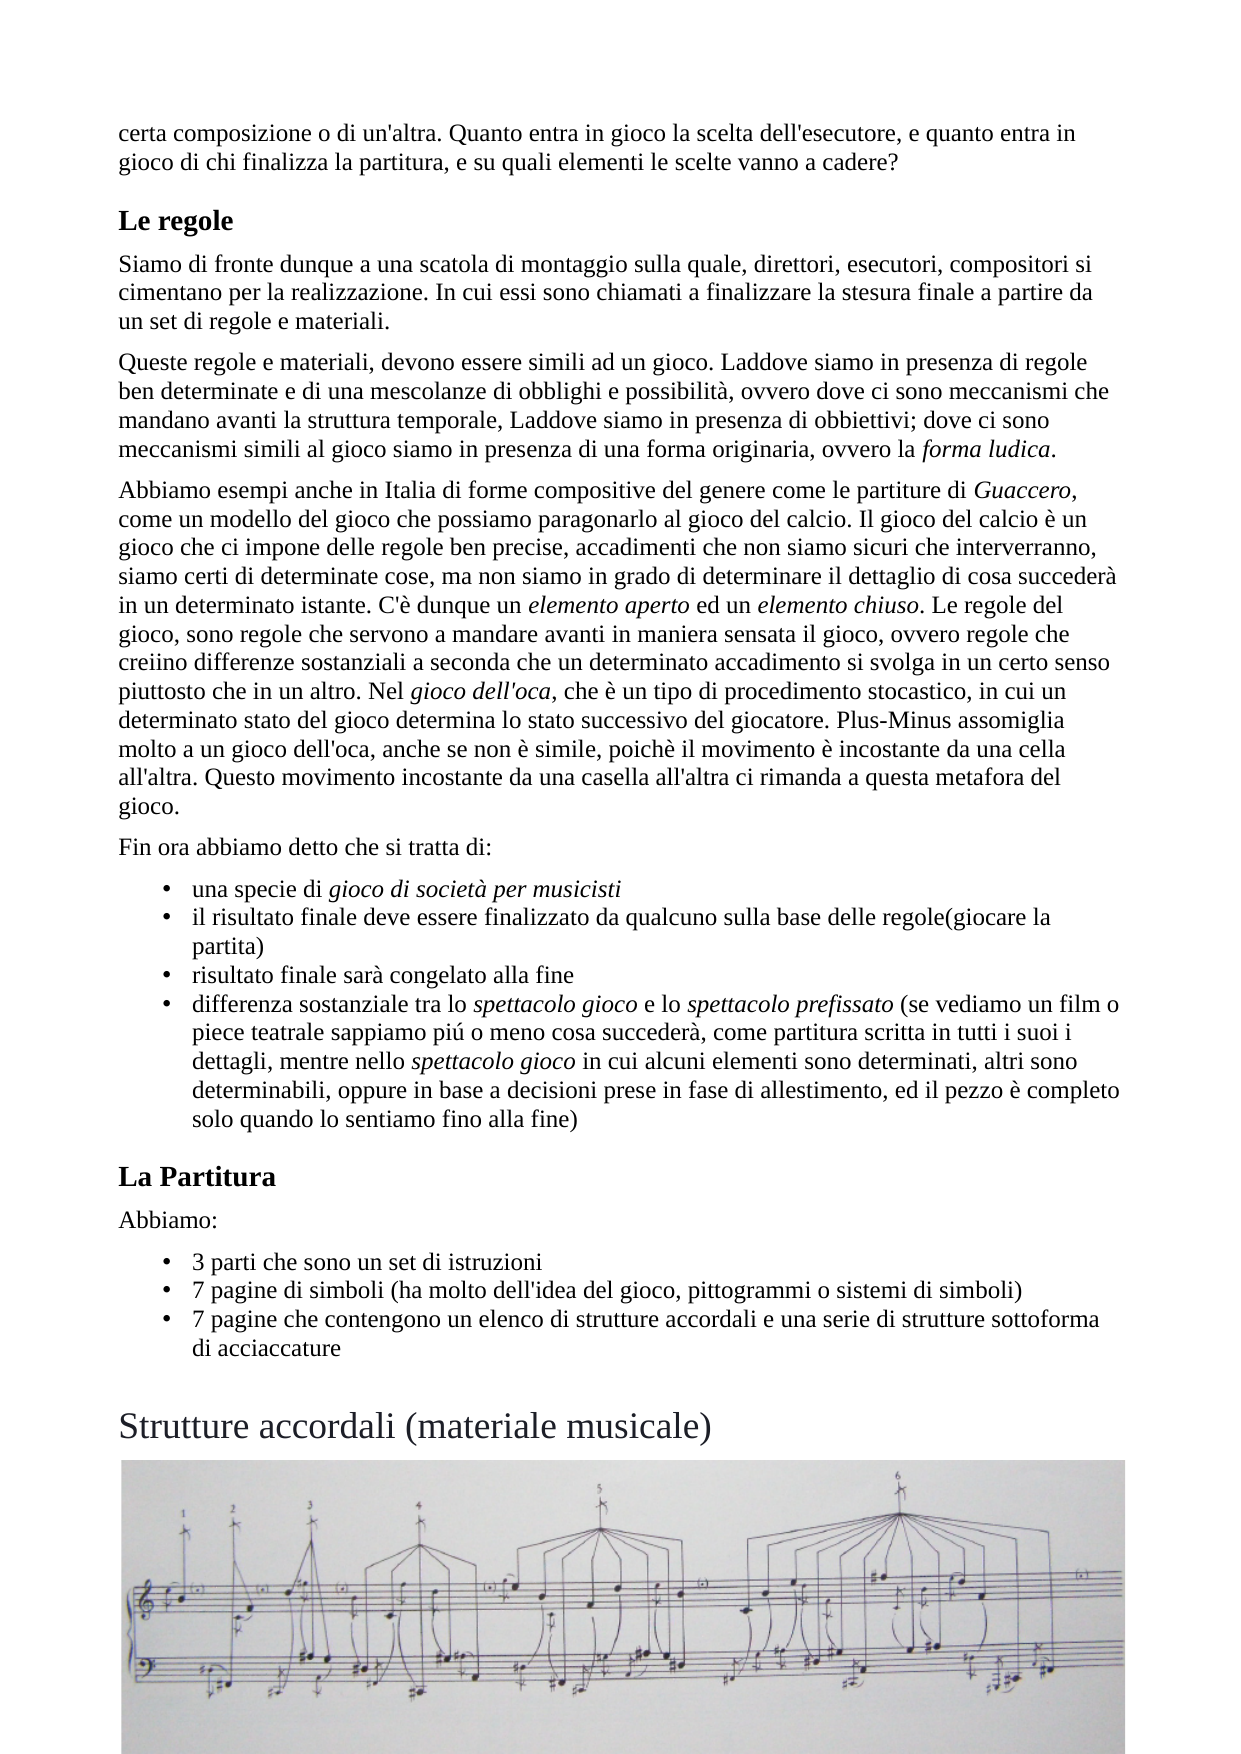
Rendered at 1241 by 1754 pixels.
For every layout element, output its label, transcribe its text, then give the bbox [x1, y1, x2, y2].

text Queste regole e materiali, devono essere simili ad un gioco. Laddove siamo in presenza di regole ben determinate e di una mescolanze di obblighi e possibilità, ovvero dove ci sono meccanismi che mandano avanti la struttura temporale, Laddove siamo in presenza di obbiettivi; dove ci sono meccanismi simili al gioco siamo in presenza di una forma originaria, ovvero la forma ludica. [118, 347, 1122, 462]
text Abbiamo esempi anche in Italia di forme compositive del genere come le partiture di Guaccero, come un modello del gioco che possiamo paragonarlo al gioco del calcio. Il gioco del calcio è un gioco che ci impone delle regole ben precise, accadimenti che non siamo sicuri che interverranno, siamo certi di determinate cose, ma non siamo in grado di determinare il dettaglio di cosa succederà in un determinato istante. C'è dunque un elemento aperto ed un elemento chiuso. Le regole del gioco, sono regole che servono a mandare avanti in maniera sensata il gioco, ovvero regole che creiino differenze sostanziali a seconda che un determinato accadimento si svolga in un certo senso piuttosto che in un altro. Nel gioco dell'oca, che è un tipo di procedimento stocastico, in cui un determinato stato del gioco determina lo stato successivo del giocatore. Plus-Minus assomiglia molto a un gioco dell'oca, anche se non è simile, poichè il movimento è incostante da una cella all'altra. Questo movimento incostante da una casella all'altra ci rimanda a questa metafora del gioco. [118, 475, 1122, 820]
text certa composizione o di un'altra. Quanto entra in gioco la scelta dell'esecutore, e quanto entra in gioco di chi finalizza la partitura, e su quali elementi le scelte vanno a cadere? [118, 118, 1122, 176]
text Strutture accordali (materiale musicale) [118, 1403, 1122, 1446]
list 7 pagine che contengono un elenco di strutture accordali e una serie di strutture sottoforma di acciaccature [162, 1304, 1122, 1362]
text Siamo di fronte dunque a una scatola di montaggio sulla quale, direttori, esecutori, compositori si cimentano per la realizzazione. In cui essi sono chiamati a finalizzare la stesura finale a partire da un set di regole e materiali. [118, 249, 1122, 335]
list il risultato finale deve essere finalizzato da qualcuno sulla base delle regole(giocare la partita) [162, 902, 1122, 960]
list 3 parti che sono un set di istruzioni [162, 1247, 1122, 1276]
list differenza sostanziale tra lo spettacolo gioco e lo spettacolo prefissato (se vediamo un film o piece teatrale sappiamo piú o meno cosa succederà, come partitura scritta in tutti i suoi i dettagli, mentre nello spettacolo gioco in cui alcuni elementi sono determinati, altri sono determinabili, oppure in base a decisioni prese in fase di allestimento, ed il pezzo è completo solo quando lo sentiamo fino alla fine) [162, 989, 1122, 1132]
subtitle La Partitura [118, 1159, 1122, 1193]
subtitle Le regole [118, 203, 1122, 236]
list 7 pagine di simboli (ha molto dell'idea del gioco, pittogrammi o sistemi di simboli) [162, 1276, 1122, 1304]
list risultato finale sarà congelato alla fine [162, 960, 1122, 989]
picture [121, 1460, 1126, 1754]
text Fin ora abbiamo detto che si tratta di: [118, 832, 1122, 861]
text Abbiamo: [118, 1206, 1122, 1234]
list una specie di gioco di società per musicisti [162, 874, 1122, 902]
